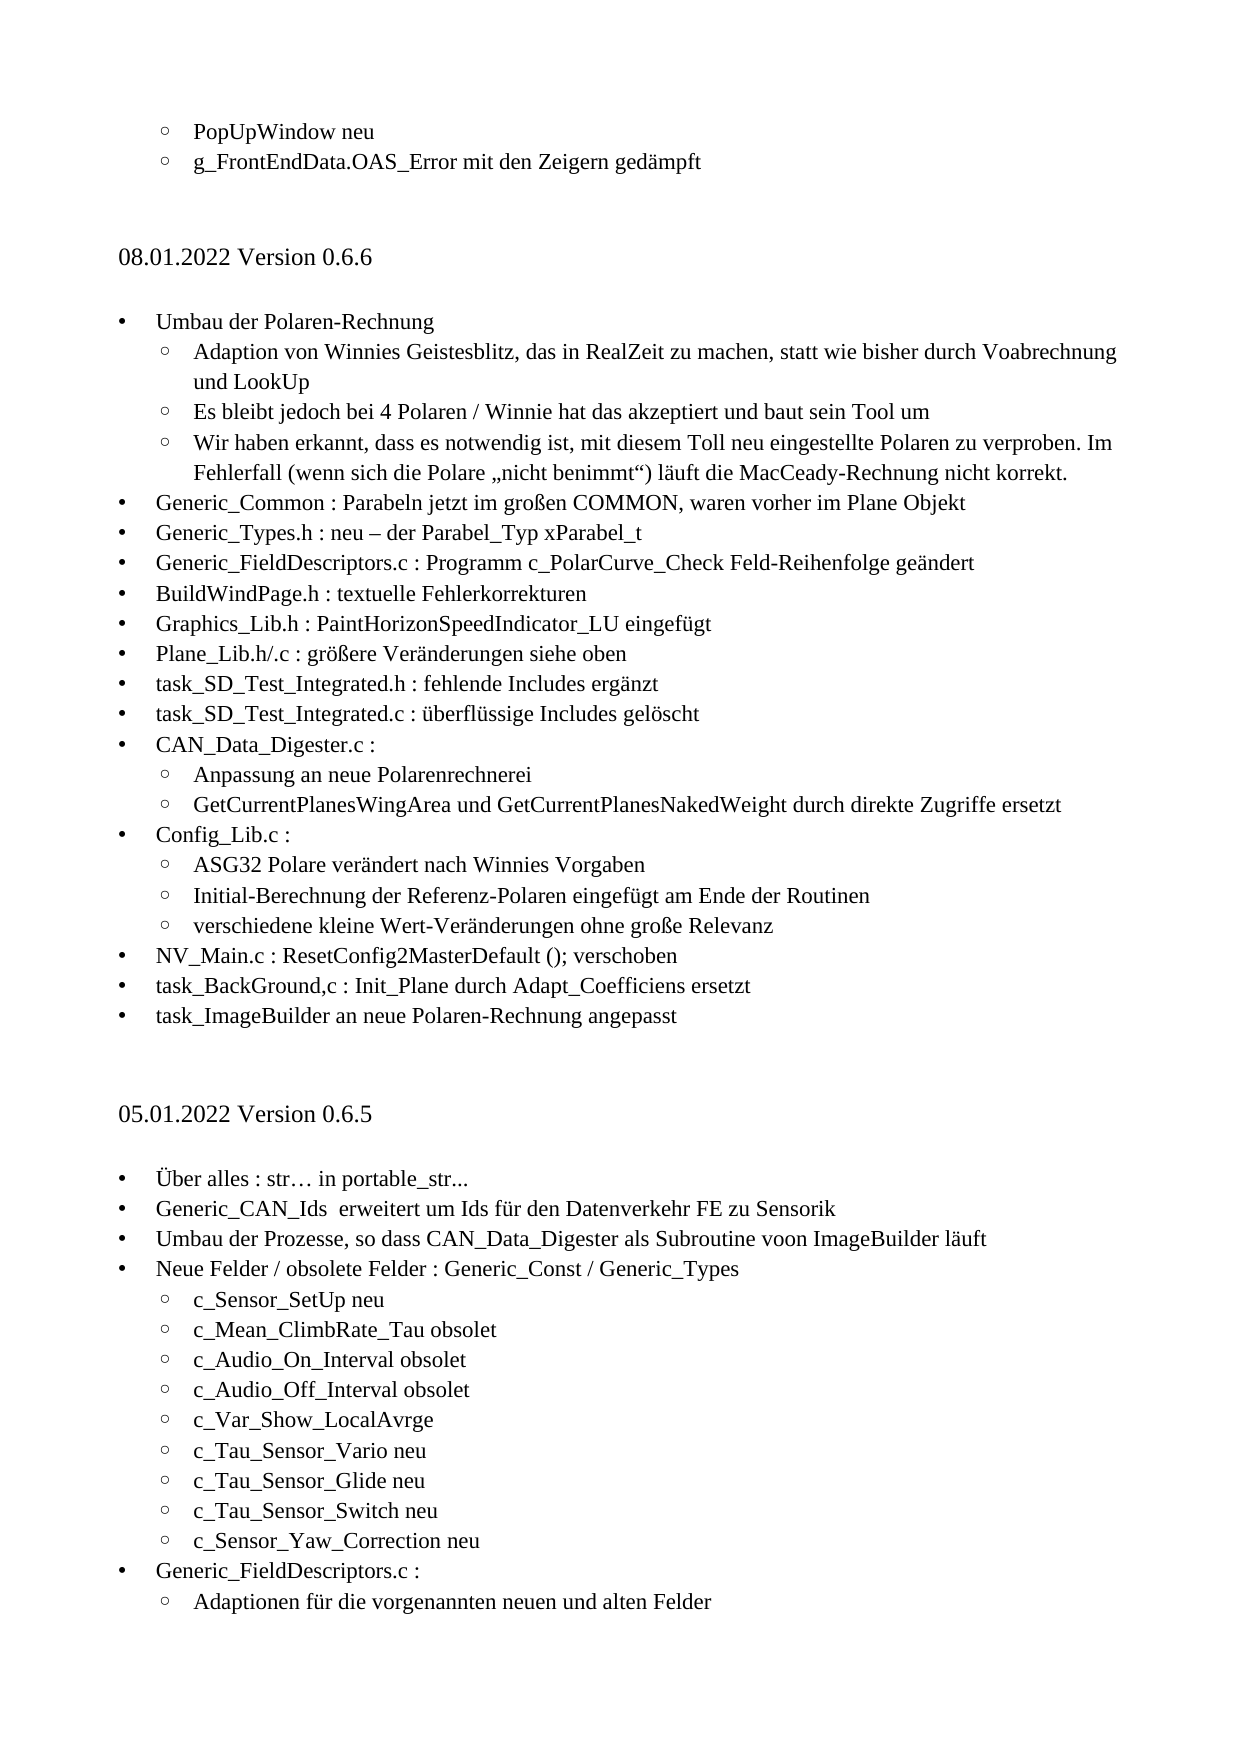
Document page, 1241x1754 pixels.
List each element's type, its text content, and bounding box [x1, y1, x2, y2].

list c_Sensor_SetUp neu [156, 1286, 1122, 1312]
list Graphics_Lib.h : PaintHorizonSpeedIndicator_LU eingefügt [118, 610, 1122, 636]
list Neue Felder / obsolete Felder : Generic_Const / Generic_Types [118, 1256, 1122, 1282]
list c_Audio_Off_Interval obsolet [156, 1376, 1122, 1403]
list task_ImageBuilder an neue Polaren-Rechnung angepasst [118, 1003, 1122, 1029]
list task_SD_Test_Integrated.c : überflüssige Includes gelöscht [118, 701, 1122, 727]
list Anpassung an neue Polarenrechnerei [156, 761, 1122, 787]
list c_Audio_On_Interval obsolet [156, 1346, 1122, 1372]
list Initial-Berechnung der Referenz-Polaren eingefügt am Ende der Routinen [156, 882, 1122, 908]
list Adaption von Winnies Geistesblitz, das in RealZeit zu machen, statt wie bisher durch Voabrechnung und LookUp [156, 338, 1122, 394]
text 05.01.2022 Version 0.6.5 [118, 1099, 1122, 1128]
list Generic_FieldDescriptors.c : Programm c_PolarCurve_Check Feld-Reihenfolge geändert [118, 549, 1122, 576]
list BuildWindPage.h : textuelle Fehlerkorrekturen [118, 580, 1122, 606]
list g_FrontEndData.OAS_Error mit den Zeigern gedämpft [156, 148, 1122, 175]
list c_Mean_ClimbRate_Tau obsolet [156, 1316, 1122, 1342]
list Plane_Lib.h/.c : größere Veränderungen siehe oben [118, 640, 1122, 666]
list Umbau der Polaren-Rechnung [118, 308, 1122, 334]
list Generic_Common : Parabeln jetzt im großen COMMON, waren vorher im Plane Objekt [118, 489, 1122, 515]
list Wir haben erkannt, dass es notwendig ist, mit diesem Toll neu eingestellte Polaren zu verproben. Im Fehlerfall (wenn sich die Polare „nicht benimmt“) läuft die MacCeady-Rechnung nicht korrekt. [156, 429, 1122, 485]
list c_Tau_Sensor_Glide neu [156, 1467, 1122, 1493]
list CAN_Data_Digester.c : [118, 731, 1122, 757]
list Generic_CAN_Ids erweitert um Ids für den Datenverkehr FE zu Sensorik [118, 1195, 1122, 1221]
list Es bleibt jedoch bei 4 Polaren / Winnie hat das akzeptiert und baut sein Tool um [156, 398, 1122, 425]
list GetCurrentPlanesWingArea und GetCurrentPlanesNakedWeight durch direkte Zugriffe ersetzt [156, 791, 1122, 817]
list task_BackGround,c : Init_Plane durch Adapt_Coefficiens ersetzt [118, 972, 1122, 999]
list NV_Main.c : ResetConfig2MasterDefault (); verschoben [118, 942, 1122, 968]
list c_Var_Show_LocalAvrge [156, 1407, 1122, 1433]
list verschiedene kleine Wert-Veränderungen ohne große Relevanz [156, 912, 1122, 938]
text 08.01.2022 Version 0.6.6 [118, 242, 1122, 271]
list task_SD_Test_Integrated.h : fehlende Includes ergänzt [118, 670, 1122, 697]
list Umbau der Prozesse, so dass CAN_Data_Digester als Subroutine voon ImageBuilder läuft [118, 1225, 1122, 1252]
list c_Tau_Sensor_Switch neu [156, 1497, 1122, 1523]
list PopUpWindow neu [156, 118, 1122, 144]
list c_Sensor_Yaw_Correction neu [156, 1527, 1122, 1554]
list ASG32 Polare verändert nach Winnies Vorgaben [156, 852, 1122, 878]
list Über alles : str… in portable_str... [118, 1165, 1122, 1191]
list Adaptionen für die vorgenannten neuen und alten Felder [156, 1588, 1122, 1614]
list c_Tau_Sensor_Vario neu [156, 1437, 1122, 1463]
list Generic_Types.h : neu – der Parabel_Typ xParabel_t [118, 519, 1122, 546]
list Config_Lib.c : [118, 821, 1122, 848]
list Generic_FieldDescriptors.c : [118, 1558, 1122, 1584]
